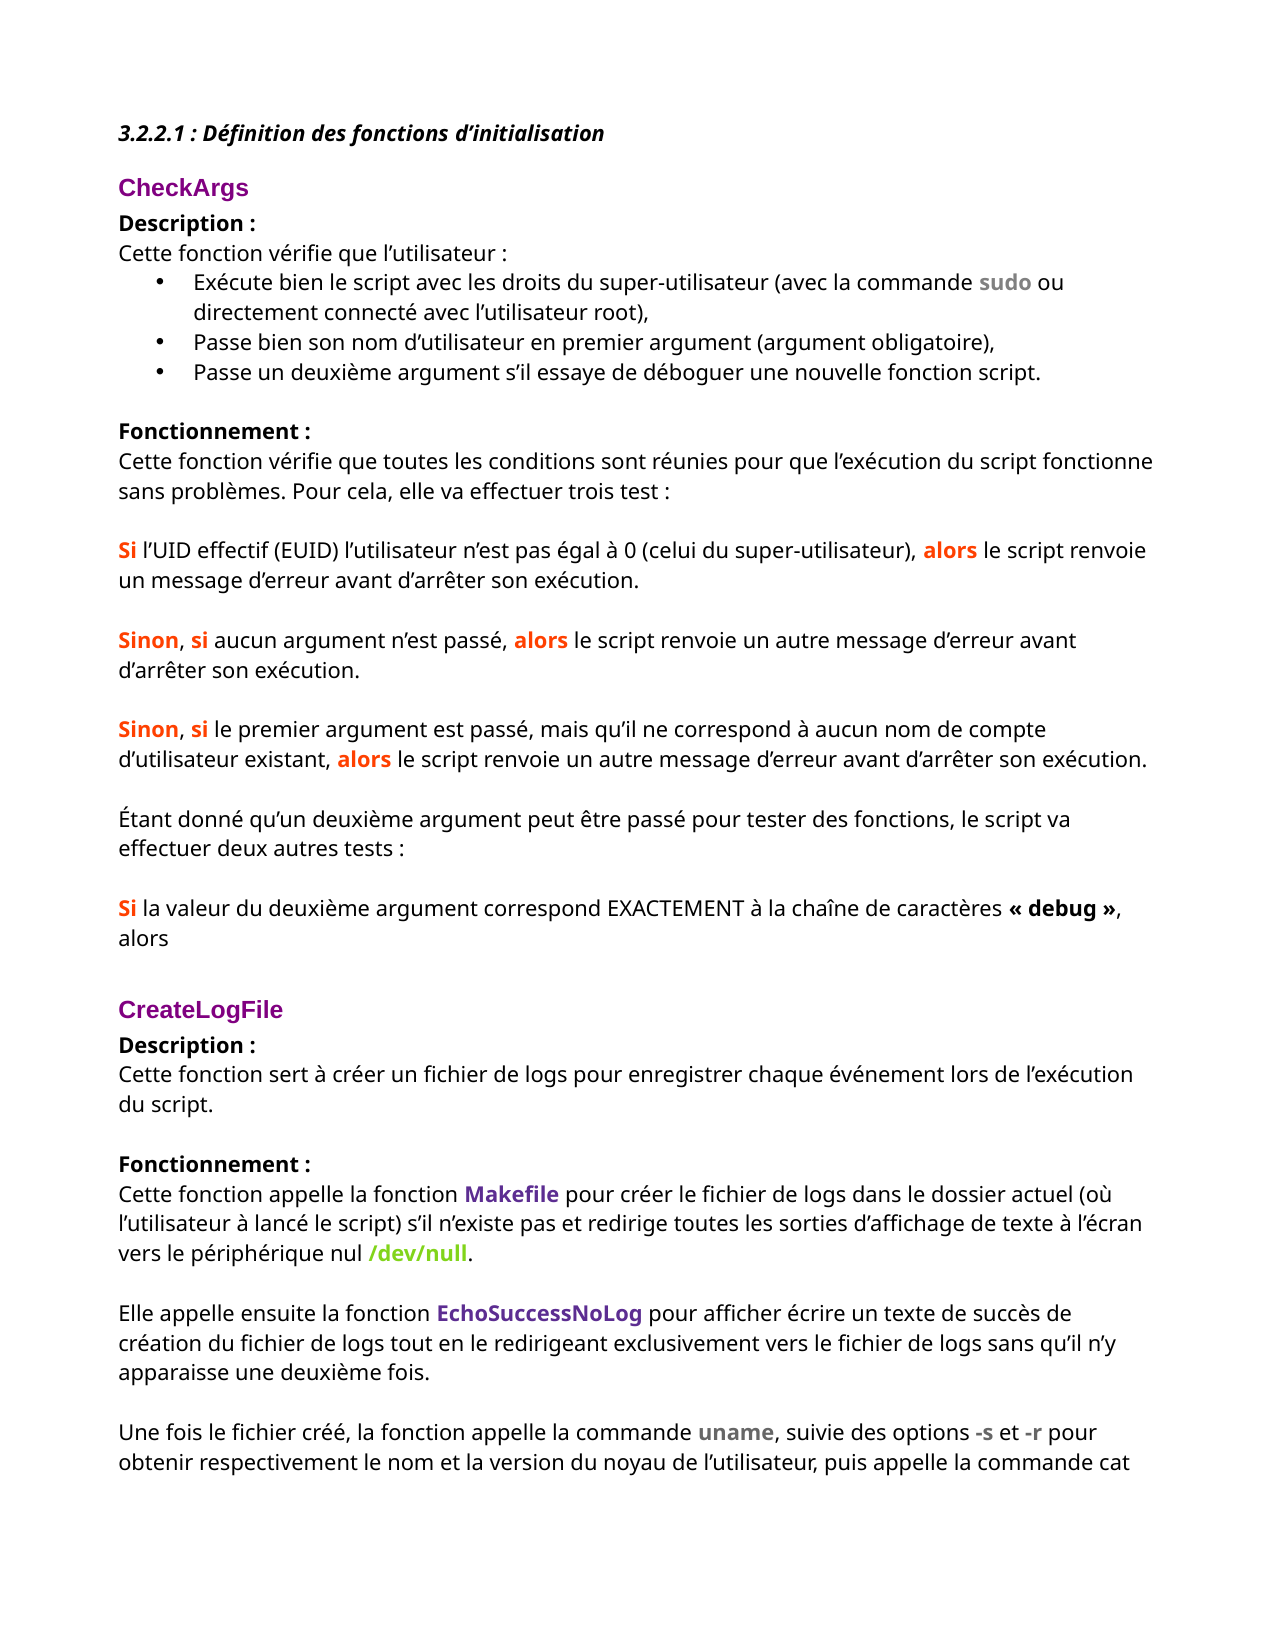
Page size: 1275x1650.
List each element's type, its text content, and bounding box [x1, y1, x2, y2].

text Sinon, si aucun argument n’est passé, alors le script renvoie un autre message d’erreur avant d’arrêter son exécution. [118, 625, 1157, 684]
text Description : [118, 208, 1157, 237]
text Sinon, si le premier argument est passé, mais qu’il ne correspond à aucun nom de compte d’utilisateur existant, alors le script renvoie un autre message d’erreur avant d’arrêter son exécution. [118, 714, 1157, 774]
list Exécute bien le script avec les droits du super-utilisateur (avec la commande sudo ou directement connecté avec l’utilisateur root), [156, 267, 1157, 327]
subtitle CreateLogFile [118, 995, 1157, 1023]
text Étant donné qu’un deuxième argument peut être passé pour tester des fonctions, le script va effectuer deux autres tests : [118, 803, 1157, 863]
text Une fois le fichier créé, la fonction appelle la commande uname, suivie des options -s et -r pour obtenir respectivement le nom et la version du noyau de l’utilisateur, puis appelle la commande cat [118, 1417, 1157, 1476]
text Cette fonction sert à créer un fichier de logs pour enregistrer chaque événement lors de l’exécution du script. [118, 1059, 1157, 1119]
text Cette fonction appelle la fonction Makefile pour créer le fichier de logs dans le dossier actuel (où l’utilisateur à lancé le script) s’il n’existe pas et redirige toutes les sorties d’affichage de texte à l’écran vers le périphérique nul /dev/null. [118, 1178, 1157, 1268]
text Description : [118, 1029, 1157, 1059]
text Fonctionnement : [118, 416, 1157, 446]
text Si l’UID effectif (EUID) l’utilisateur n’est pas égal à 0 (celui du super-utilisateur), alors le script renvoie un message d’erreur avant d’arrêter son exécution. [118, 535, 1157, 595]
list Passe un deuxième argument s’il essaye de déboguer une nouvelle fonction script. [156, 357, 1157, 386]
text Fonctionnement : [118, 1149, 1157, 1178]
text Elle appelle ensuite la fonction EchoSuccessNoLog pour afficher écrire un texte de succès de création du fichier de logs tout en le redirigeant exclusivement vers le fichier de logs sans qu’il n’y apparaisse une deuxième fois. [118, 1298, 1157, 1387]
subtitle CheckArgs [118, 173, 1157, 201]
subtitle 3.2.2.1 : Définition des fonctions d’initialisation [118, 118, 1157, 148]
text Cette fonction vérifie que toutes les conditions sont réunies pour que l’exécution du script fonctionne sans problèmes. Pour cela, elle va effectuer trois test : [118, 446, 1157, 506]
list Passe bien son nom d’utilisateur en premier argument (argument obligatoire), [156, 327, 1157, 357]
text Cette fonction vérifie que l’utilisateur : [118, 237, 1157, 267]
text Si la valeur du deuxième argument correspond EXACTEMENT à la chaîne de caractères « debug », alors [118, 893, 1157, 952]
